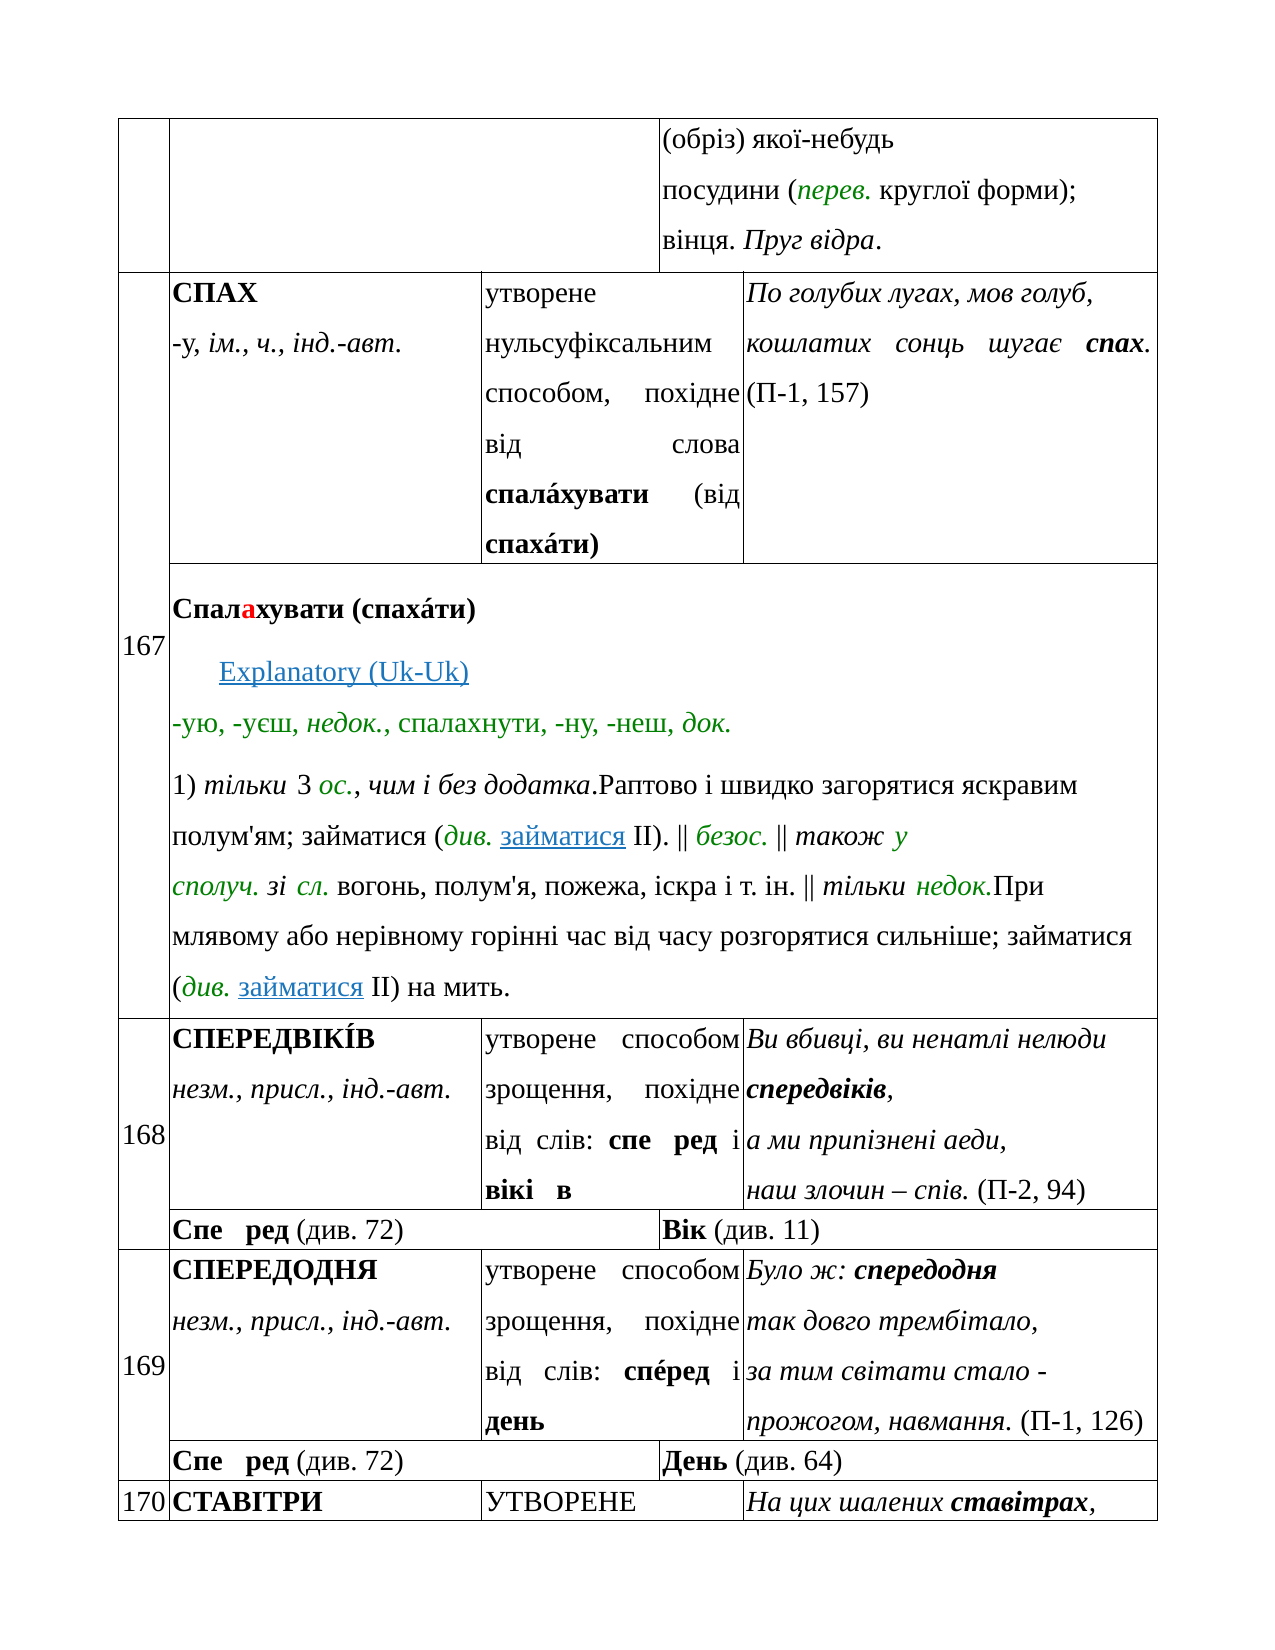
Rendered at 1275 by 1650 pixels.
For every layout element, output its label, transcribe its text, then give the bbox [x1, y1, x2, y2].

table_cell Спередвікíв незм., присл., інд.-авт. [170, 1019, 481, 1209]
table_cell День (див. 64) [660, 1441, 1157, 1480]
table_cell На цих шалених ставітрах, [744, 1481, 1157, 1520]
table_cell Спалахувати (спахáти) Explanatory (Uk-Uk) -ую, -уєш, недок., спалахнути, -ну, -неш, док. 1) тільки 3 ос., чим і без додатка.Раптово і швидко загорятися яскравим полум'ям; займатися (див. займатися II). || безос. || також у сполуч. зі сл. вогонь, полум'я, пожежа, іскра і т. ін. || тільки недок.При млявому або нерівному горінні час від часу розгорятися сильніше; займатися (див. займатися II) на мить. [170, 564, 1157, 1018]
table_cell [119, 119, 169, 271]
table_cell 169 [119, 1250, 169, 1480]
table_cell Сперед (див. 72) [170, 1441, 659, 1480]
table_cell 167 [119, 273, 169, 1018]
table_cell По голубих лугах, мов голуб, кошлатих сонць шугає спах. (П‑1, 157) [744, 273, 1157, 563]
table_cell утворене [482, 1481, 743, 1520]
table_cell Вік (див. 11) [660, 1210, 1157, 1249]
table_cell утворене способом зрощення, похідне від слів: спéред і день [482, 1250, 743, 1440]
table_cell утворене способом зрощення, похідне від слів: сперед і віків [482, 1019, 743, 1209]
table_cell утворене нульсуфіксальним способом, похідне від слова спалáхувати (від спахáти) [482, 273, 743, 563]
table_cell Було ж: спередодня так довго трембітало, за тим світати стало - прожогом, навмання. (П‑1, 126) [744, 1250, 1157, 1440]
table_cell 168 [119, 1019, 169, 1249]
table_cell Ви вбивці, ви ненатлі нелюди спередвіків, а ми припізнені аеди, наш злочин – спів. (П‑2, 94) [744, 1019, 1157, 1209]
table_cell 170 [119, 1481, 169, 1520]
table_cell Спередодня незм., присл., інд.-авт. [170, 1250, 481, 1440]
table_cell Спах -у, ім., ч., інд.-авт. [170, 273, 481, 563]
table_cell Ставітри [170, 1481, 481, 1520]
table_cell (обріз) якої-небудь посудини (перев. круглої форми); вінця. Пруг відра. [660, 119, 1157, 271]
table_cell Сперед (див. 72) [170, 1210, 659, 1249]
table_cell [170, 119, 659, 271]
